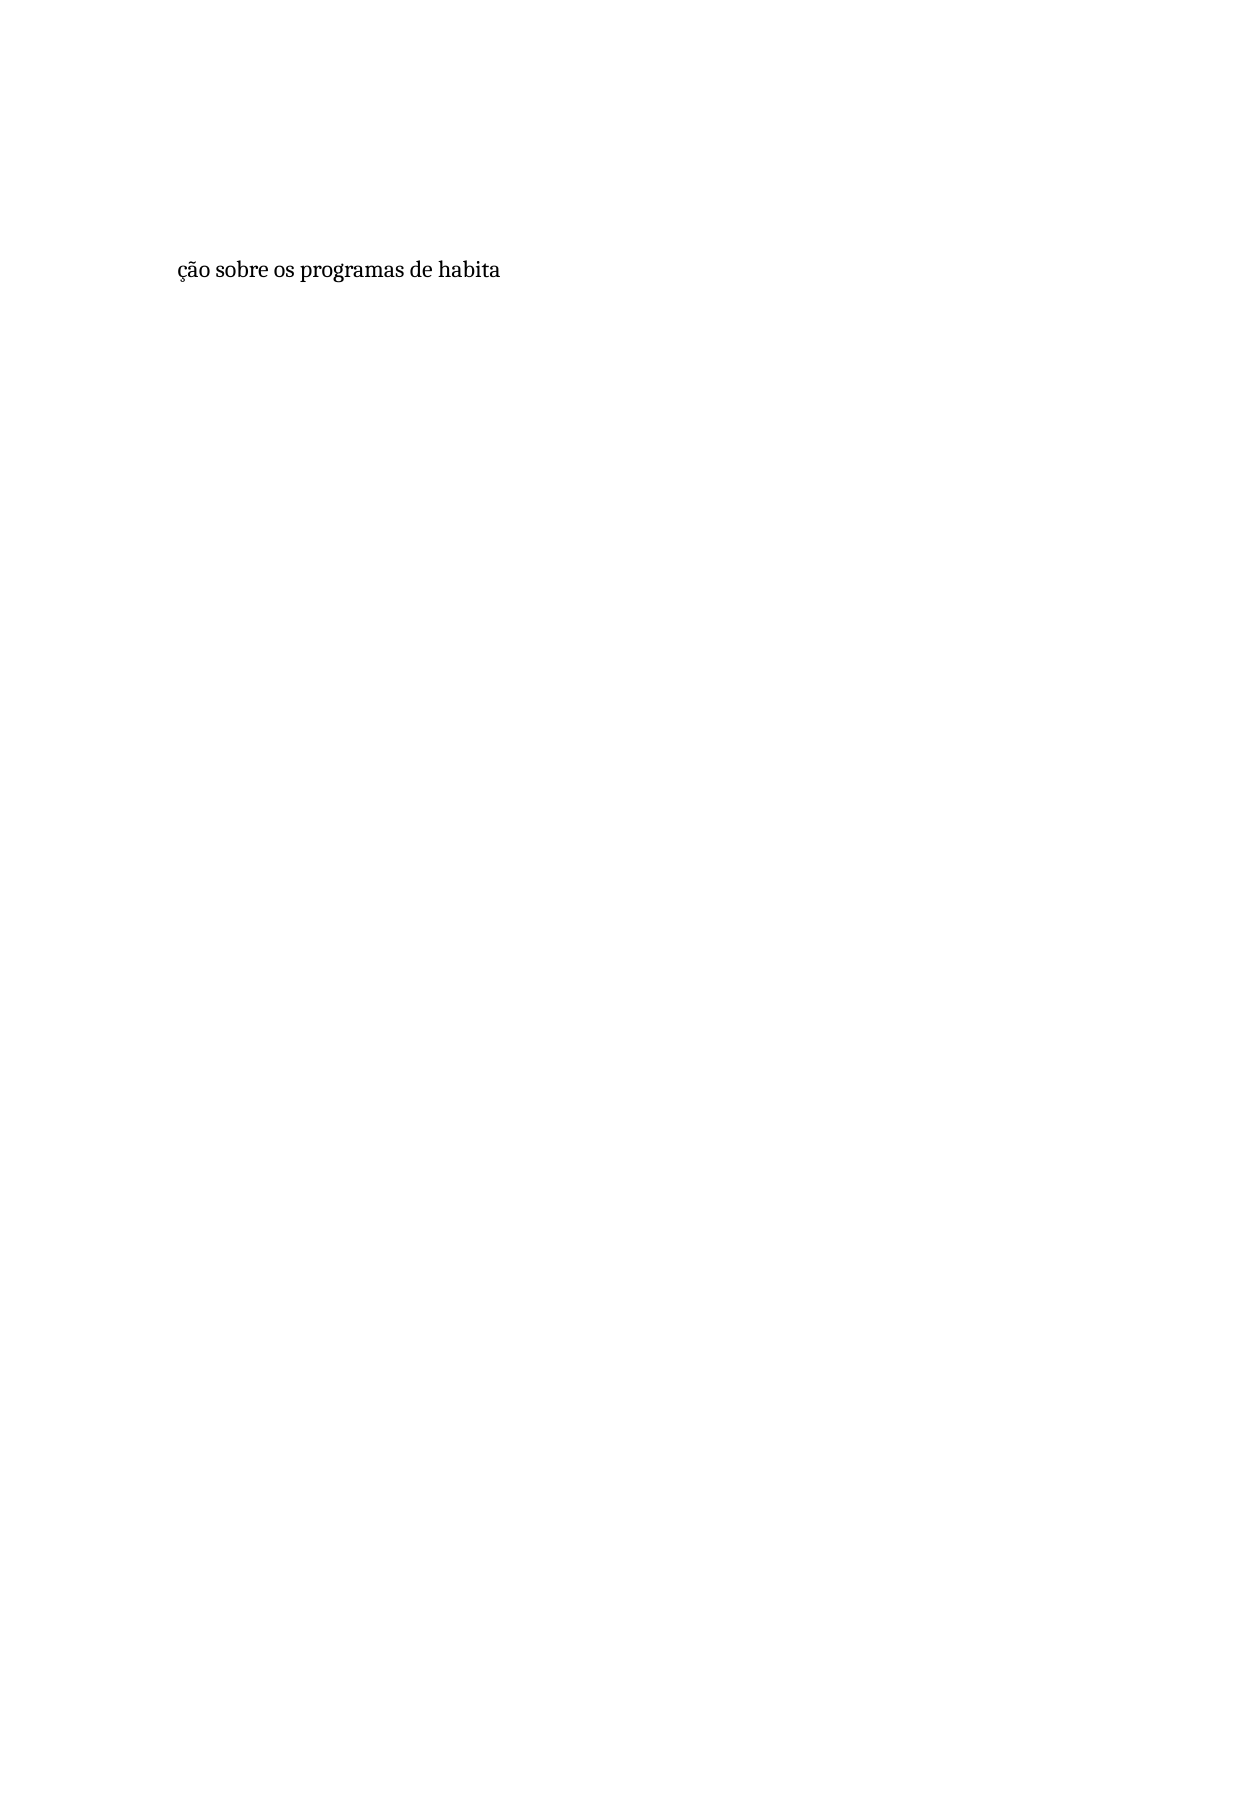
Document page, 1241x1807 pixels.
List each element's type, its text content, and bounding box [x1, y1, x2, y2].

text ção sobre os programas de habita [177, 255, 1069, 283]
